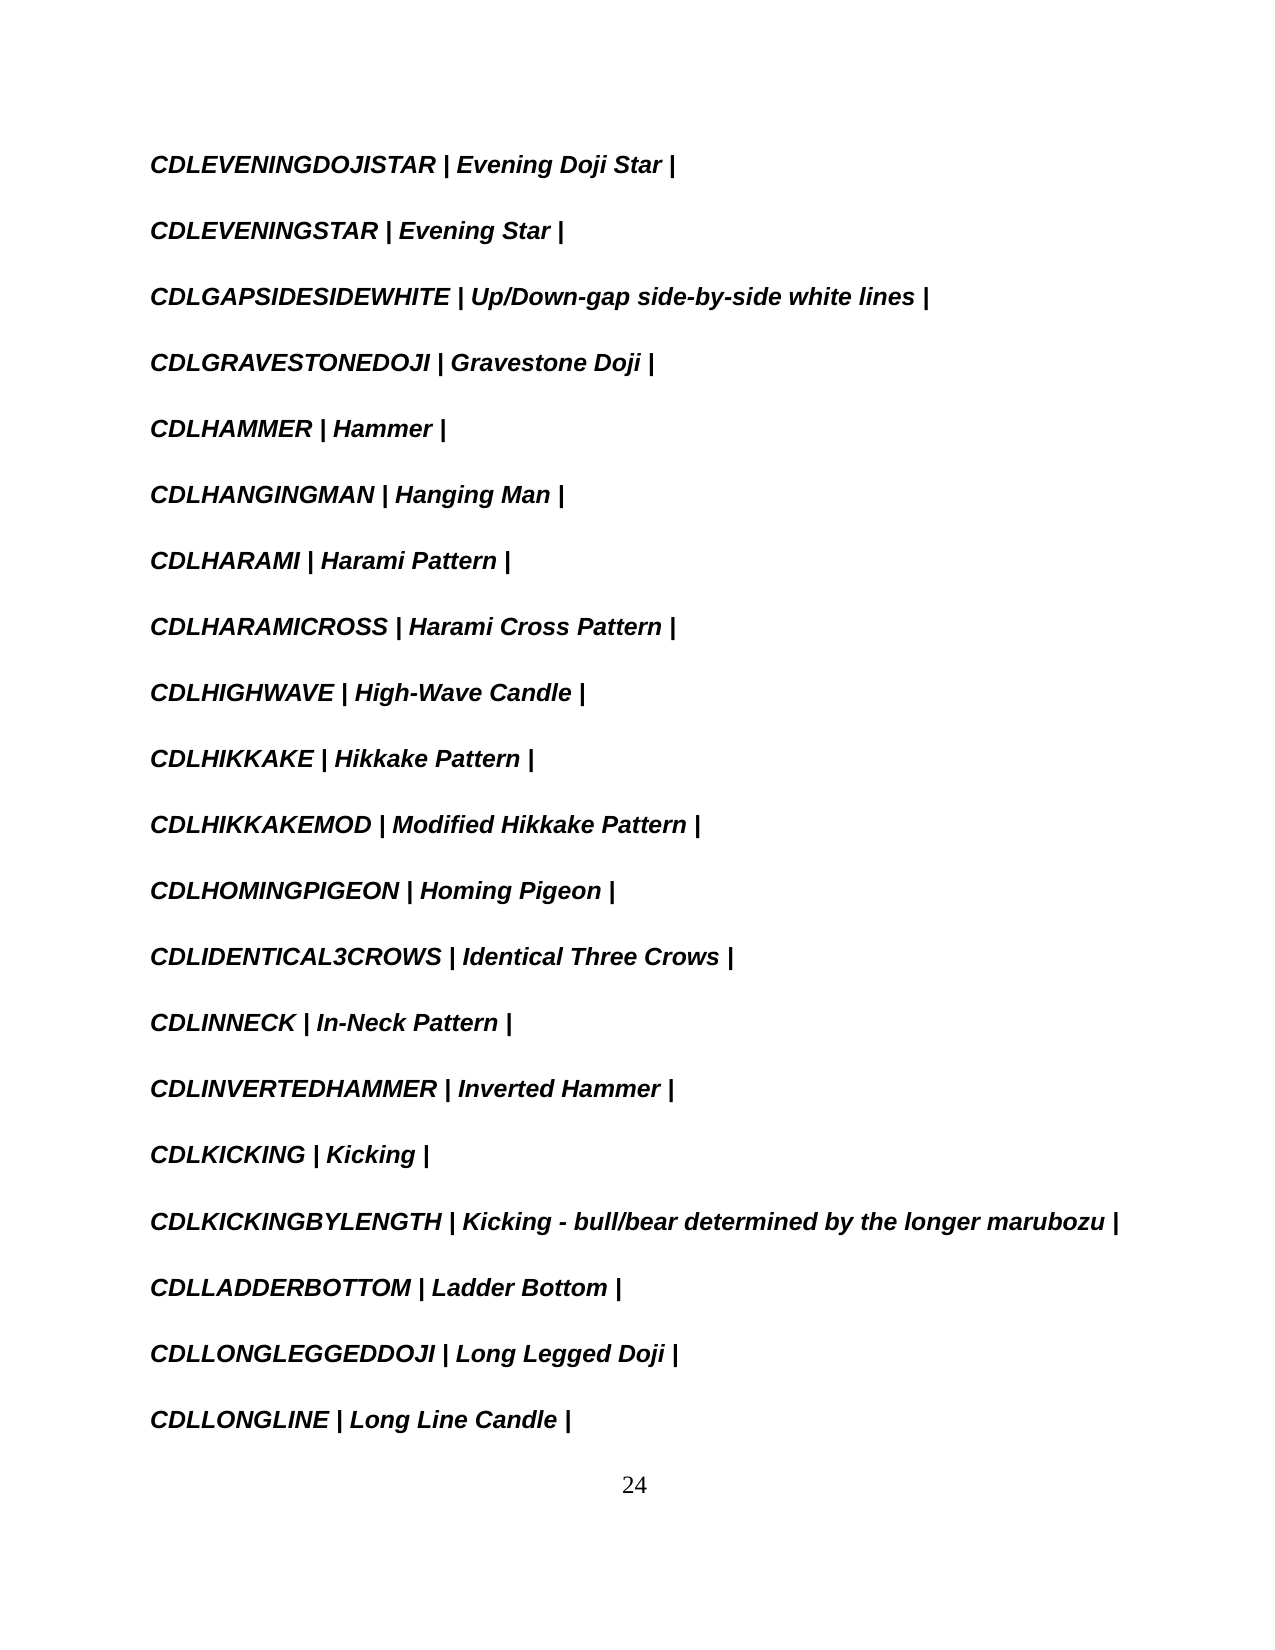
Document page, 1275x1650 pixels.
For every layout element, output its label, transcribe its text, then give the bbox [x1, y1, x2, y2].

subtitle CDLHARAMI | Harami Pattern | [150, 546, 1125, 575]
subtitle CDLIDENTICAL3CROWS | Identical Three Crows | [150, 942, 1125, 971]
subtitle CDLKICKINGBYLENGTH | Kicking - bull/bear determined by the longer marubozu | [150, 1207, 1125, 1235]
subtitle CDLGAPSIDESIDEWHITE | Up/Down-gap side-by-side white lines | [150, 282, 1125, 311]
subtitle CDLHANGINGMAN | Hanging Man | [150, 480, 1125, 509]
subtitle CDLHIKKAKEMOD | Modified Hikkake Pattern | [150, 810, 1125, 839]
subtitle CDLHIKKAKE | Hikkake Pattern | [150, 744, 1125, 773]
subtitle CDLHAMMER | Hammer | [150, 414, 1125, 443]
subtitle CDLINNECK | In-Neck Pattern | [150, 1008, 1125, 1037]
subtitle CDLHARAMICROSS | Harami Cross Pattern | [150, 612, 1125, 641]
subtitle CDLGRAVESTONEDOJI | Gravestone Doji | [150, 348, 1125, 377]
subtitle CDLHIGHWAVE | High-Wave Candle | [150, 678, 1125, 707]
subtitle CDLKICKING | Kicking | [150, 1141, 1125, 1169]
subtitle CDLEVENINGSTAR | Evening Star | [150, 216, 1125, 244]
subtitle CDLINVERTEDHAMMER | Inverted Hammer | [150, 1074, 1125, 1103]
subtitle CDLLADDERBOTTOM | Ladder Bottom | [150, 1273, 1125, 1301]
subtitle CDLHOMINGPIGEON | Homing Pigeon | [150, 876, 1125, 905]
subtitle CDLLONGLINE | Long Line Candle | [150, 1405, 1125, 1433]
subtitle CDLEVENINGDOJISTAR | Evening Doji Star | [150, 150, 1125, 178]
subtitle CDLLONGLEGGEDDOJI | Long Legged Doji | [150, 1339, 1125, 1367]
